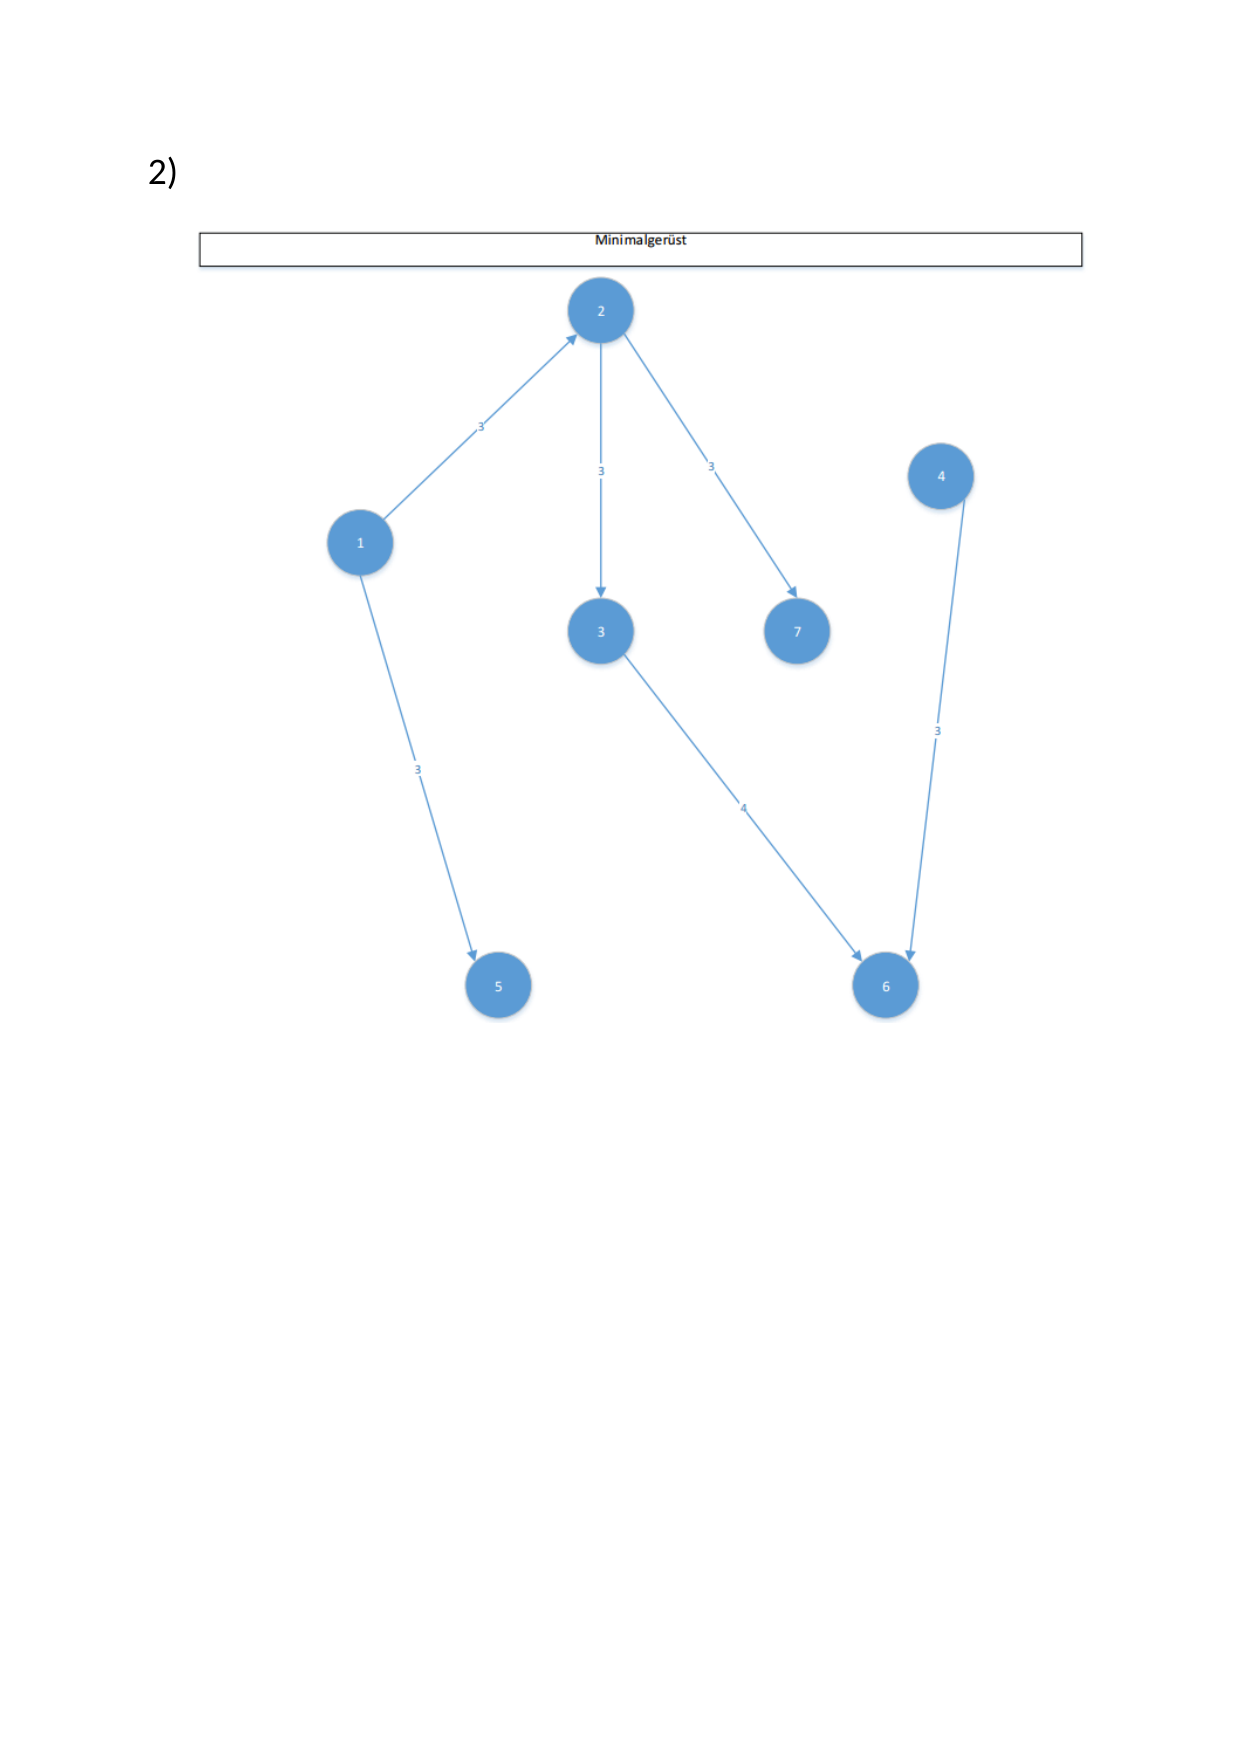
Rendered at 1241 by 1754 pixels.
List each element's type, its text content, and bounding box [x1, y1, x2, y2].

text 2) [148, 148, 1093, 193]
picture [147, 213, 1093, 1023]
